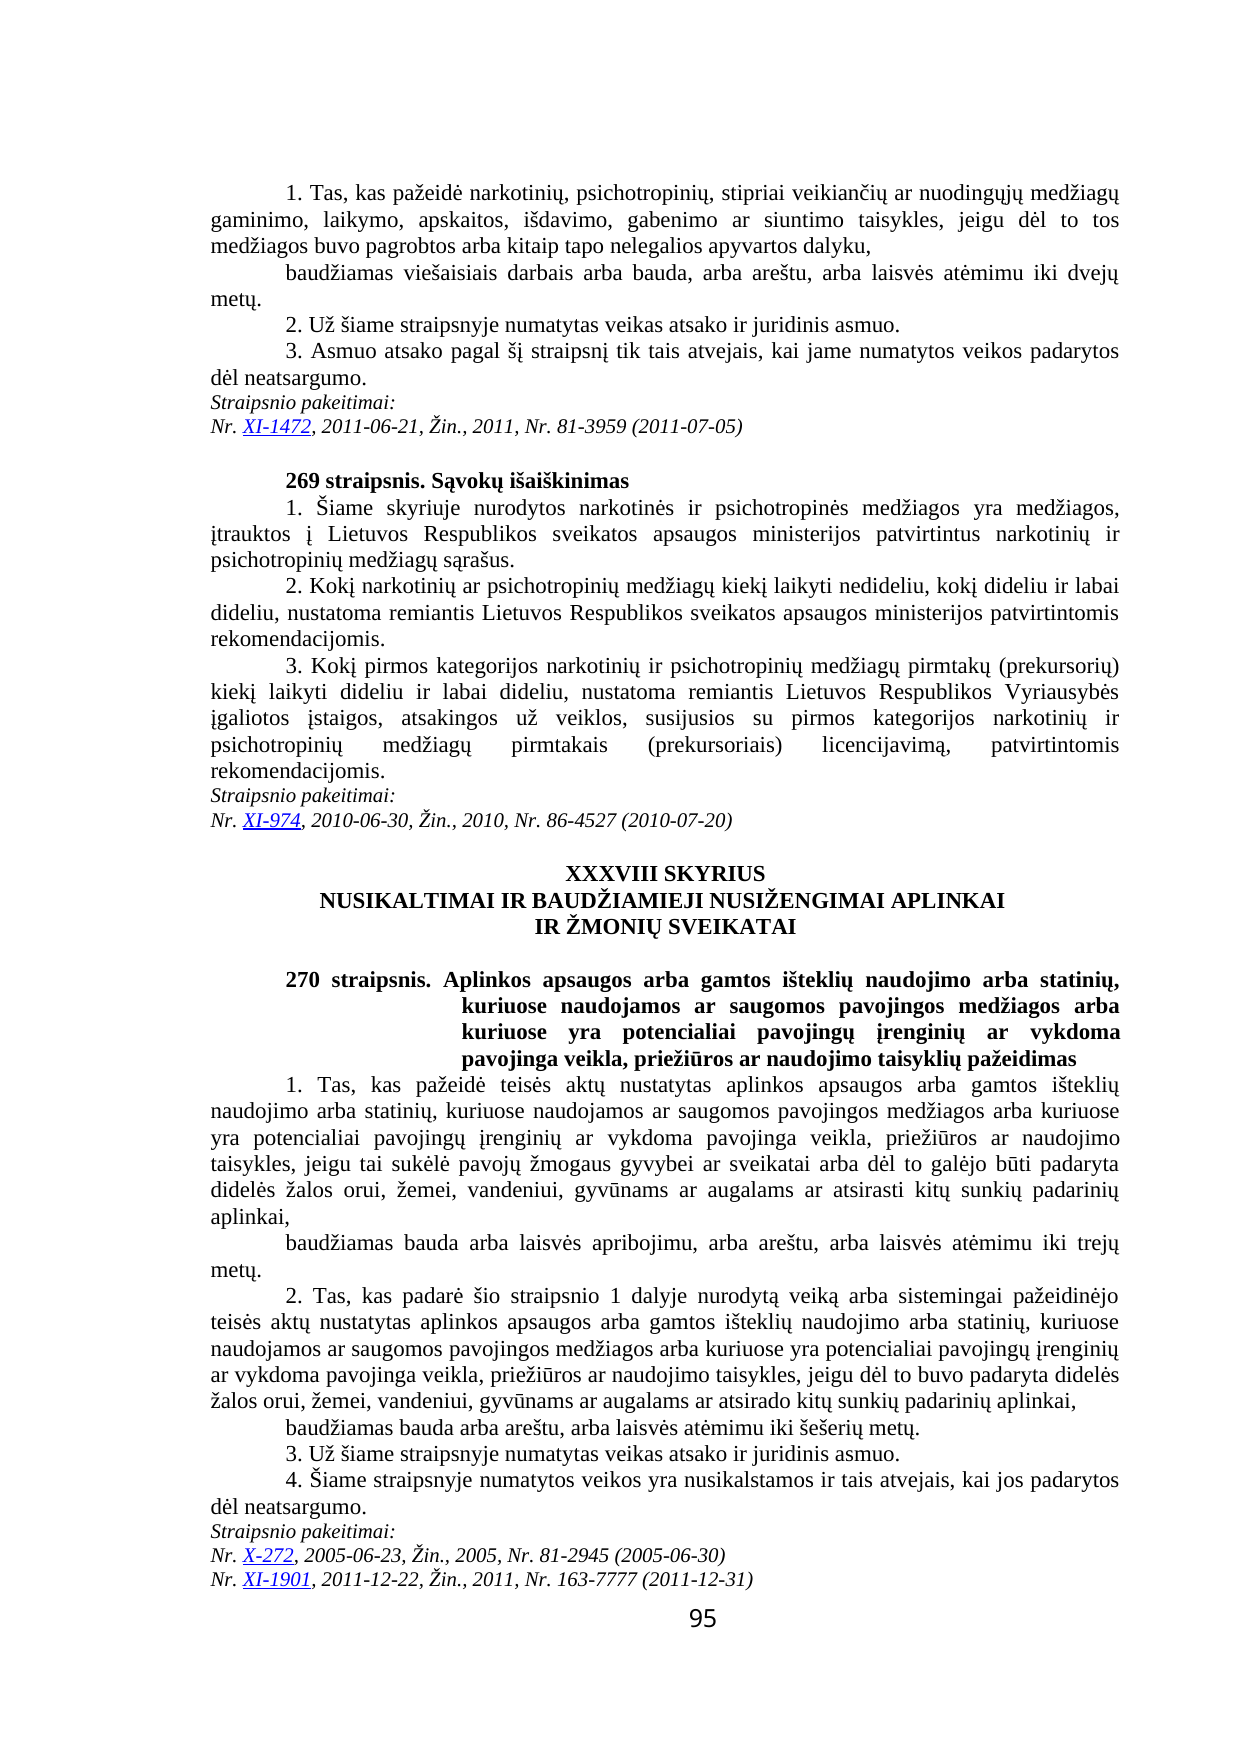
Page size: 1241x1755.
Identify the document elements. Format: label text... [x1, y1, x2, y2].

text baudžiamas bauda arba areštu, arba laisvės atėmimu iki šešerių metų. [210, 1414, 1120, 1440]
text 1. Tas, kas pažeidė narkotinių, psichotropinių, stipriai veikiančių ar nuodingųjų medžiagų gaminimo, laikymo, apskaitos, išdavimo, gabenimo ar siuntimo taisykles, jeigu dėl to tos medžiagos buvo pagrobtos arba kitaip tapo nelegalios apyvartos dalyku, [210, 179, 1120, 258]
subtitle XXXVIII SKYRIUS [210, 860, 1120, 887]
text 270 straipsnis. Aplinkos apsaugos arba gamtos išteklių naudojimo arba statinių, kuriuose naudojamos ar saugomos pavojingos medžiagos arba kuriuose yra potencialiai pavojingų įrenginių ar vykdoma pavojinga veikla, priežiūros ar naudojimo taisyklių pažeidimas [285, 966, 1120, 1071]
text NUSIKALTIMAI IR BAUDŽIAMIEJI NUSIŽENGIMAI APLINKAI IR ŽMONIŲ SVEIKATAI [210, 887, 1120, 939]
text Nr. XI-974, 2010-06-30, Žin., 2010, Nr. 86-4527 (2010-07-20) [210, 807, 1120, 832]
text 3. Asmuo atsako pagal šį straipsnį tik tais atvejais, kai jame numatytos veikos padarytos dėl neatsargumo. [210, 338, 1120, 390]
text 269 straipsnis. Sąvokų išaiškinimas [210, 467, 1120, 493]
text Nr. XI-1901, 2011-12-22, Žin., 2011, Nr. 163-7777 (2011-12-31) [210, 1567, 1120, 1591]
text baudžiamas bauda arba laisvės apribojimu, arba areštu, arba laisvės atėmimu iki trejų metų. [210, 1229, 1120, 1282]
text 2. Tas, kas padarė šio straipsnio 1 dalyje nurodytą veiką arba sistemingai pažeidinėjo teisės aktų nustatytas aplinkos apsaugos arba gamtos išteklių naudojimo arba statinių, kuriuose naudojamos ar saugomos pavojingos medžiagos arba kuriuose yra potencialiai pavojingų įrenginių ar vykdoma pavojinga veikla, priežiūros ar naudojimo taisykles, jeigu dėl to buvo padaryta didelės žalos orui, žemei, vandeniui, gyvūnams ar augalams ar atsirado kitų sunkių padarinių aplinkai, [210, 1282, 1120, 1414]
text Nr. X-272, 2005-06-23, Žin., 2005, Nr. 81-2945 (2005-06-30) [210, 1543, 1120, 1567]
text 2. Kokį narkotinių ar psichotropinių medžiagų kiekį laikyti nedideliu, kokį dideliu ir labai dideliu, nustatoma remiantis Lietuvos Respublikos sveikatos apsaugos ministerijos patvirtintomis rekomendacijomis. [210, 573, 1120, 652]
text Nr. XI-1472, 2011-06-21, Žin., 2011, Nr. 81-3959 (2011-07-05) [210, 414, 1120, 438]
text baudžiamas viešaisiais darbais arba bauda, arba areštu, arba laisvės atėmimu iki dvejų metų. [210, 258, 1120, 311]
text Straipsnio pakeitimai: [210, 1519, 1120, 1543]
text 1. Tas, kas pažeidė teisės aktų nustatytas aplinkos apsaugos arba gamtos išteklių naudojimo arba statinių, kuriuose naudojamos ar saugomos pavojingos medžiagos arba kuriuose yra potencialiai pavojingų įrenginių ar vykdoma pavojinga veikla, priežiūros ar naudojimo taisykles, jeigu tai sukėlė pavojų žmogaus gyvybei ar sveikatai arba dėl to galėjo būti padaryta didelės žalos orui, žemei, vandeniui, gyvūnams ar augalams ar atsirasti kitų sunkių padarinių aplinkai, [210, 1071, 1120, 1229]
text Straipsnio pakeitimai: [210, 390, 1120, 414]
text 2. Už šiame straipsnyje numatytas veikas atsako ir juridinis asmuo. [210, 311, 1120, 338]
text 4. Šiame straipsnyje numatytos veikos yra nusikalstamos ir tais atvejais, kai jos padarytos dėl neatsargumo. [210, 1466, 1120, 1519]
text 3. Už šiame straipsnyje numatytas veikas atsako ir juridinis asmuo. [210, 1440, 1120, 1466]
text Straipsnio pakeitimai: [210, 783, 1120, 807]
text 1. Šiame skyriuje nurodytos narkotinės ir psichotropinės medžiagos yra medžiagos, įtrauktos į Lietuvos Respublikos sveikatos apsaugos ministerijos patvirtintus narkotinių ir psichotropinių medžiagų sąrašus. [210, 493, 1120, 573]
text 3. Kokį pirmos kategorijos narkotinių ir psichotropinių medžiagų pirmtakų (prekursorių) kiekį laikyti dideliu ir labai dideliu, nustatoma remiantis Lietuvos Respublikos Vyriausybės įgaliotos įstaigos, atsakingos už veiklos, susijusios su pirmos kategorijos narkotinių ir psichotropinių medžiagų pirmtakais (prekursoriais) licencijavimą, patvirtintomis rekomendacijomis. [210, 652, 1120, 783]
